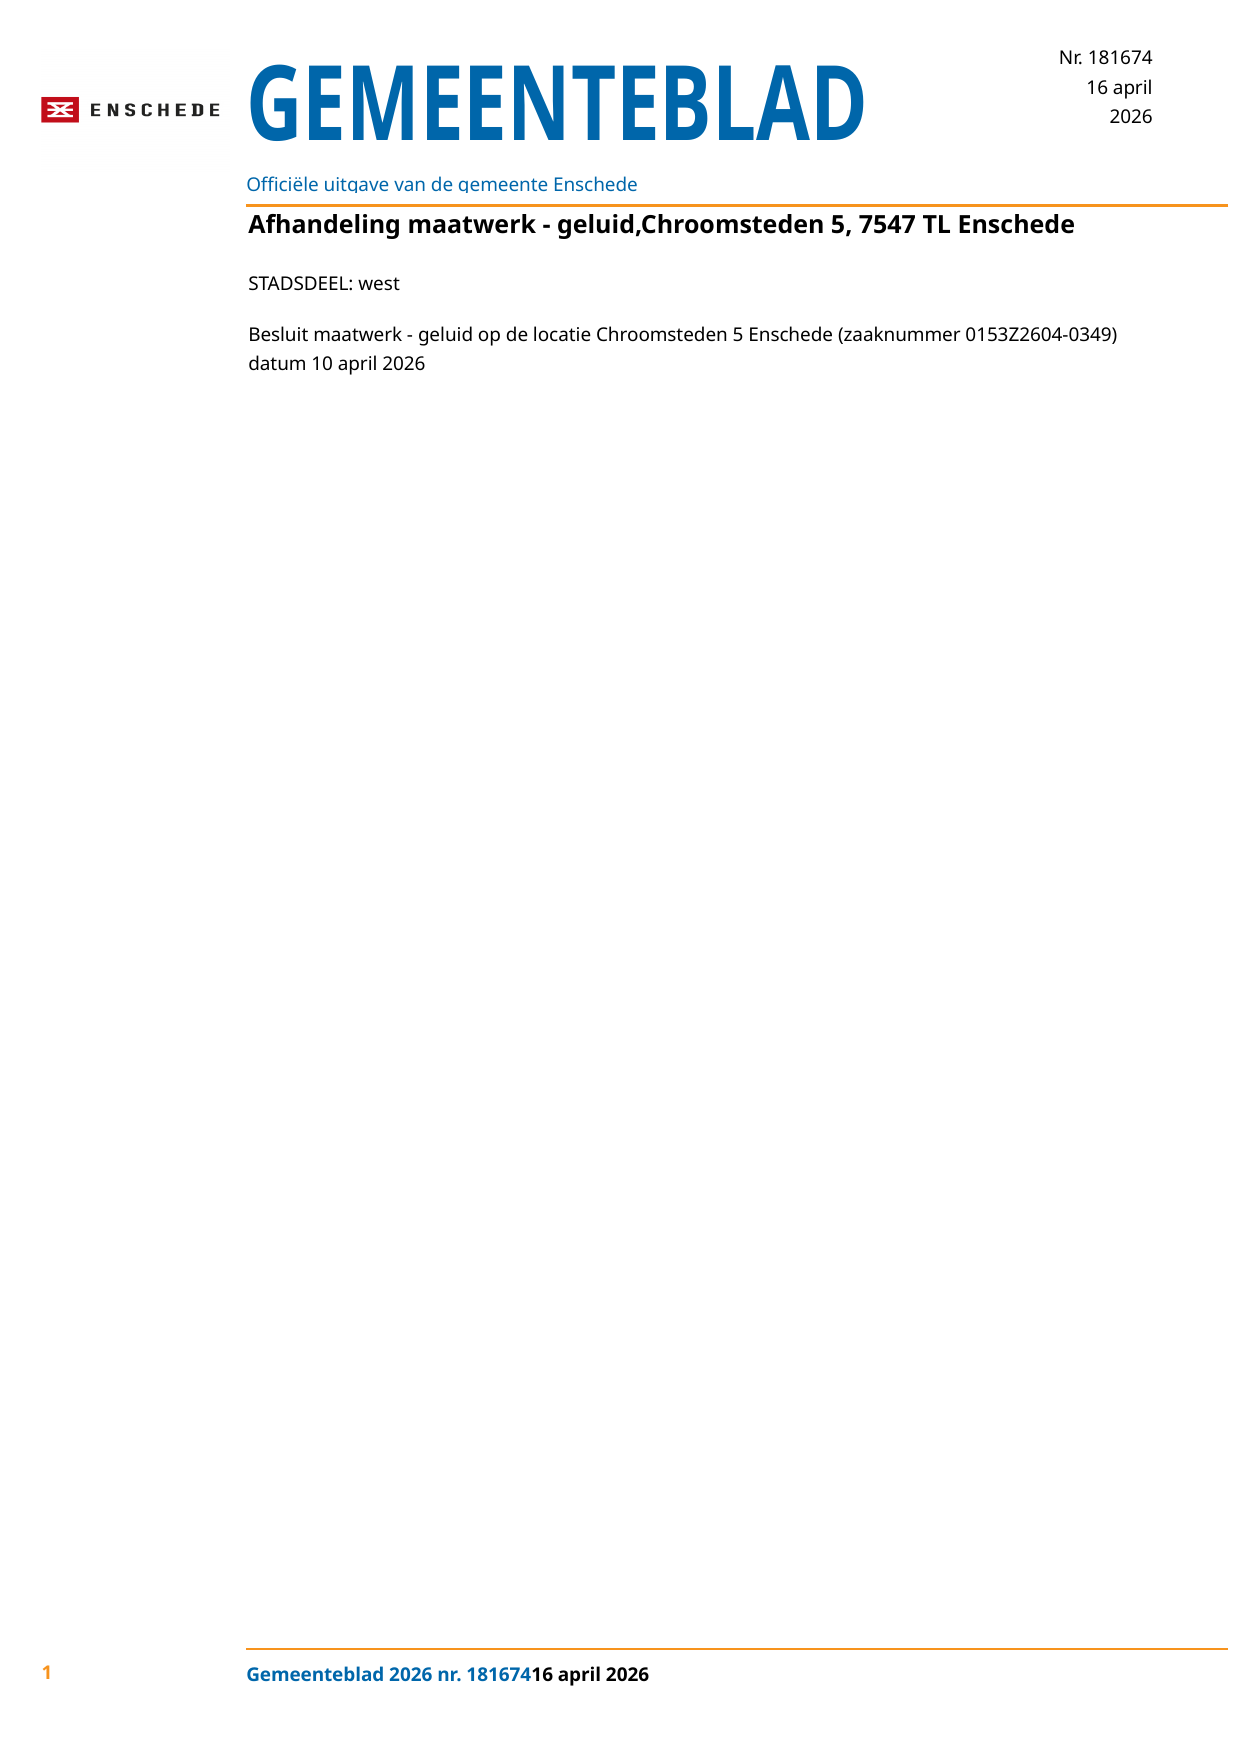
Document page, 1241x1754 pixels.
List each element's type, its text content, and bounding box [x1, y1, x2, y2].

text Besluit maatwerk - geluid op de locatie Chroomsteden 5 Enschede (zaaknummer 0153Z2604-0349) datum 10 april 2026 [248, 321, 1152, 376]
text Afhandeling maatwerk - geluid,Chroomsteden 5, 7547 TL Enschede [248, 207, 1152, 241]
text STADSDEEL: west [248, 270, 1152, 296]
picture [41, 47, 231, 172]
